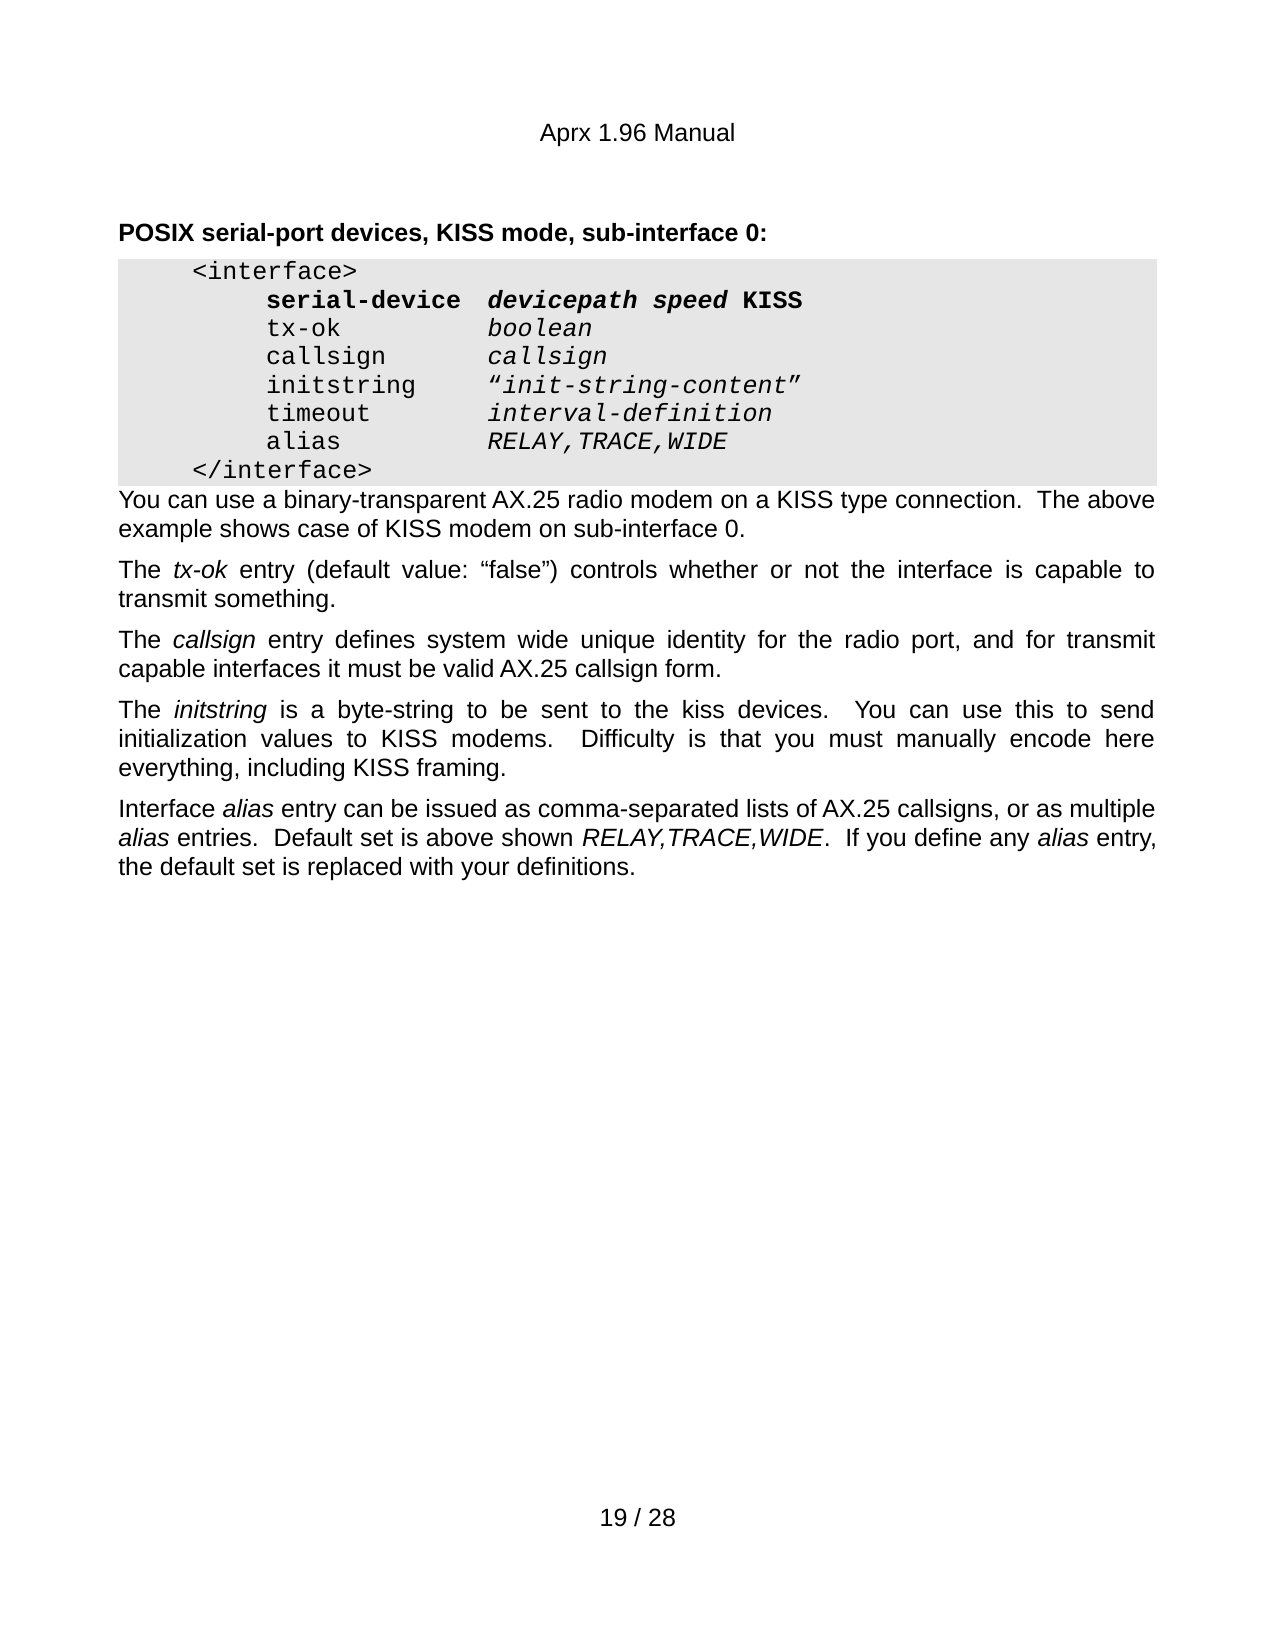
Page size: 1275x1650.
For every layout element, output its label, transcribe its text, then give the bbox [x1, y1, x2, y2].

text The tx-ok entry (default value: “false”) controls whether or not the interface is capable to transmit something. [118, 556, 1157, 613]
text POSIX serial-port devices, KISS mode, sub-interface 0: [118, 218, 1157, 246]
text The initstring is a byte-string to be sent to the kiss devices. You can use this to send initialization values to KISS modems. Difficulty is that you must manually encode here everything, including KISS framing. [118, 696, 1157, 782]
text <interface> serial-device devicepath speed KISS tx-ok boolean callsign callsign initstring “init-string-content” timeout interval-definition alias RELAY,TRACE,WIDE </interface> [118, 259, 1157, 486]
text Interface alias entry can be issued as comma-separated lists of AX.25 callsigns, or as multiple alias entries. Default set is above shown RELAY,TRACE,WIDE. If you define any alias entry, the default set is replaced with your definitions. [118, 794, 1157, 881]
text The callsign entry defines system wide unique identity for the radio port, and for transmit capable interfaces it must be valid AX.25 callsign form. [118, 626, 1157, 683]
text You can use a binary-transparent AX.25 radio modem on a KISS type connection. The above example shows case of KISS modem on sub-interface 0. [118, 486, 1157, 543]
